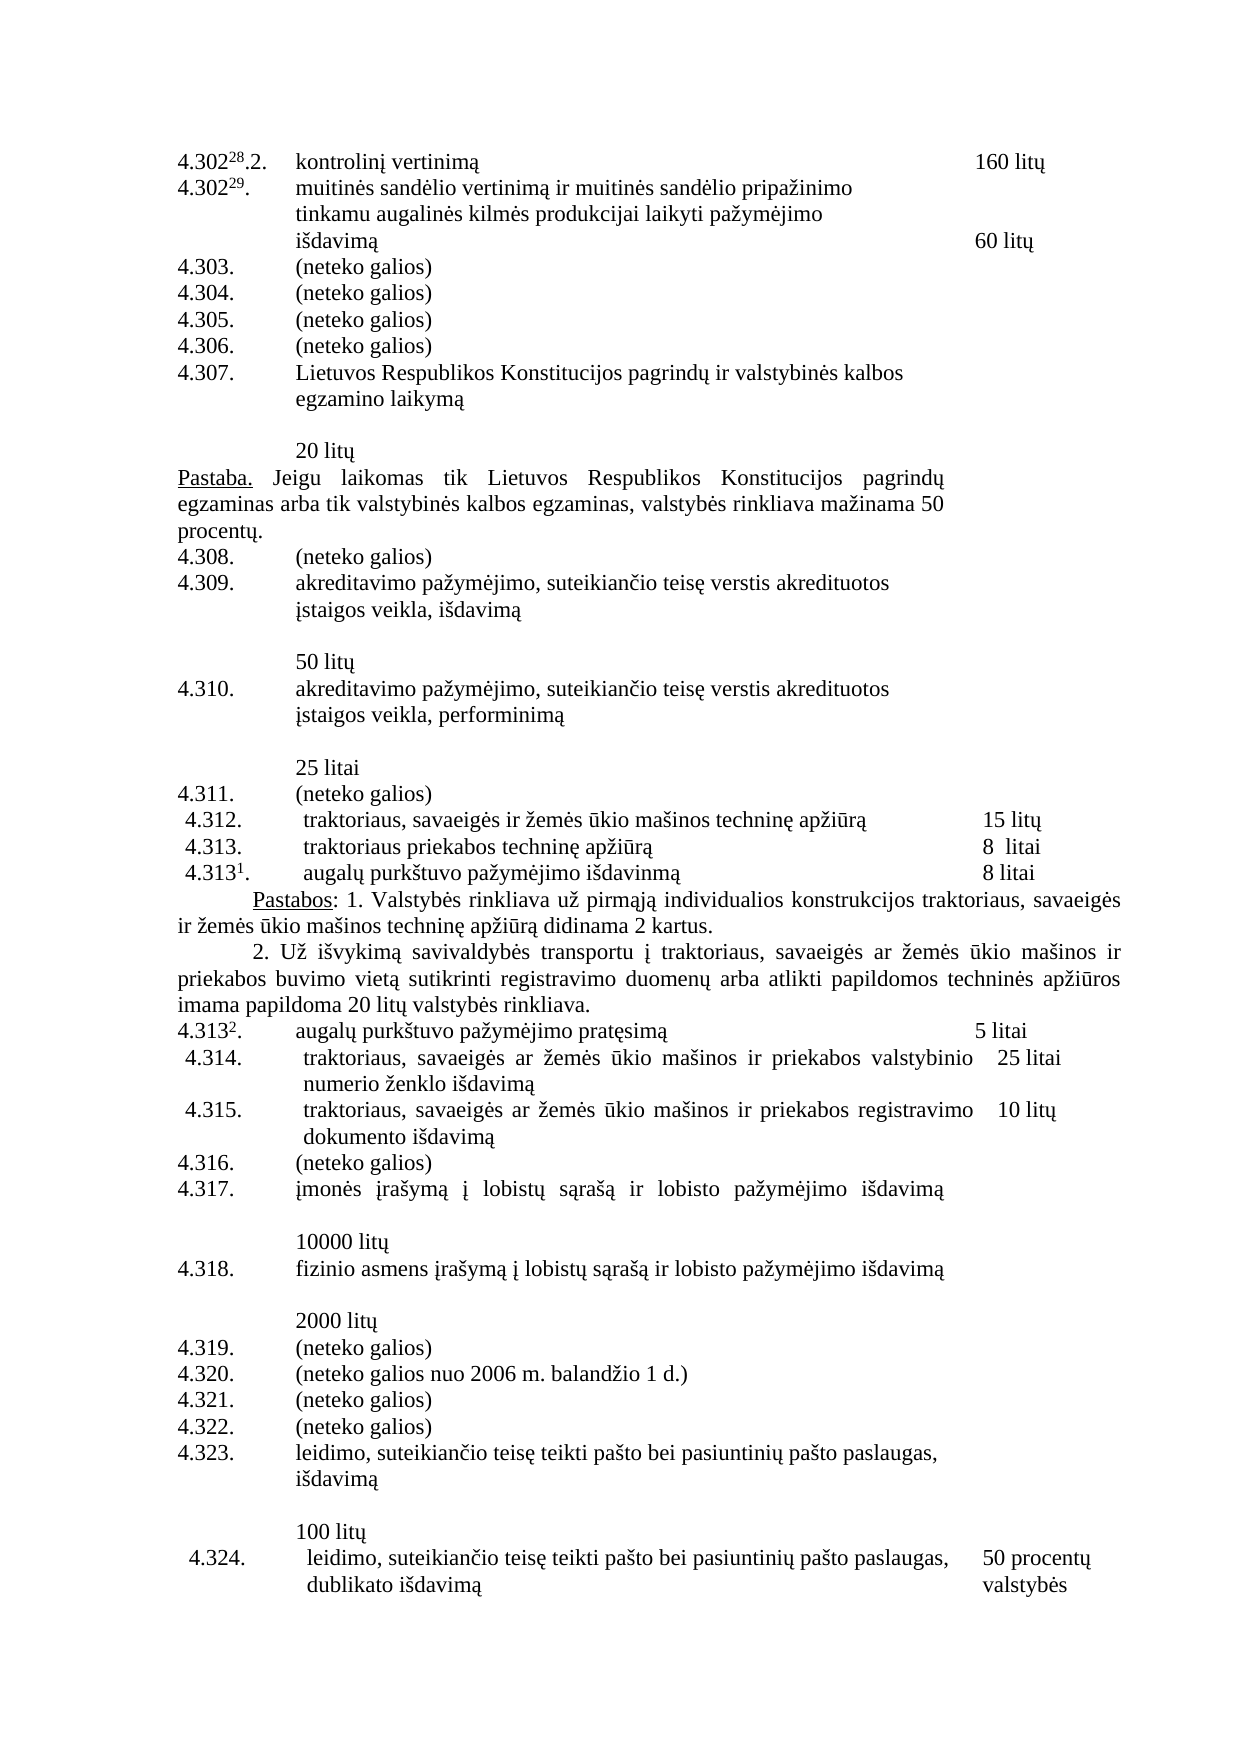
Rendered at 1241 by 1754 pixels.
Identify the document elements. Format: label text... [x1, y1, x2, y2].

text 4.3132. augalų purkštuvo pažymėjimo pratęsimą 5 litai [177, 1017, 1122, 1044]
text 4.323. leidimo, suteikiančio teisę teikti pašto bei pasiuntinių pašto paslaugas, išdavimą 100 litų [177, 1439, 945, 1544]
text 4.303. (neteko galios) [177, 253, 945, 279]
table_header leidimo, suteikiančio teisę teikti pašto bei pasiuntinių pašto paslaugas, dublikato išdavimą [295, 1545, 971, 1597]
table_cell traktoriaus priekabos techninę apžiūrą [292, 833, 971, 859]
text 4.304. (neteko galios) [177, 279, 945, 306]
table_header traktoriaus, savaeigės ir žemės ūkio mašinos techninę apžiūrą [292, 807, 971, 833]
text 4.307. Lietuvos Respublikos Konstitucijos pagrindų ir valstybinės kalbos egzamino laikymą 20 litų [177, 358, 945, 464]
text tinkamu augalinės kilmės produkcijai laikyti pažymėjimo [177, 200, 1122, 227]
text 4.309. akreditavimo pažymėjimo, suteikiančio teisę verstis akredituotos įstaigos veikla, išdavimą 50 litų [177, 569, 945, 675]
text Pastaba. Jeigu laikomas tik Lietuvos Respublikos Konstitucijos pagrindų egzaminas arba tik valstybinės kalbos egzaminas, valstybės rinkliava mažinama 50 procentų. [177, 464, 945, 543]
text 4.305. (neteko galios) [177, 306, 945, 332]
text 4.308. (neteko galios) [177, 543, 945, 569]
table_header 4.314. [174, 1044, 292, 1096]
table_header 25 litai [986, 1044, 1144, 1096]
table_cell 4.3131. [174, 859, 292, 886]
table_header 50 procentų valstybės [971, 1545, 1163, 1597]
text 4.316. (neteko galios) [177, 1149, 945, 1176]
text 4.319. (neteko galios) [177, 1334, 945, 1360]
table_cell traktoriaus, savaeigės ar žemės ūkio mašinos ir priekabos registravimo dokumento išdavimą [292, 1096, 986, 1149]
text 4.322. (neteko galios) [177, 1413, 945, 1439]
table_cell 4.315. [174, 1096, 292, 1149]
text 4.321. (neteko galios) [177, 1386, 945, 1413]
text išdavimą 60 litų [177, 227, 1122, 253]
table_cell 10 litų [986, 1096, 1144, 1149]
text Pastabos: 1. Valstybės rinkliava už pirmąją individualios konstrukcijos traktoriaus, savaeigės ir žemės ūkio mašinos techninę apžiūrą didinama 2 kartus. [177, 886, 1122, 938]
table_cell augalų purkštuvo pažymėjimo išdavinmą [292, 859, 971, 886]
table_header 4.324. [177, 1545, 295, 1597]
table_header traktoriaus, savaeigės ar žemės ūkio mašinos ir priekabos valstybinio numerio ženklo išdavimą [292, 1044, 986, 1096]
table_header 15 litų [971, 807, 1144, 833]
table_cell 8 litai [971, 859, 1144, 886]
table_cell 4.313. [174, 833, 292, 859]
text 4.311. (neteko galios) [177, 780, 945, 807]
table_cell 8 litai [971, 833, 1144, 859]
text 4.30229. muitinės sandėlio vertinimą ir muitinės sandėlio pripažinimo [177, 174, 1122, 200]
text 2. Už išvykimą savivaldybės transportu į traktoriaus, savaeigės ar žemės ūkio mašinos ir priekabos buvimo vietą sutikrinti registravimo duomenų arba atlikti papildomos techninės apžiūros imama papildoma 20 litų valstybės rinkliava. [177, 938, 1122, 1017]
text 4.30228.2. kontrolinį vertinimą 160 litų [177, 148, 1122, 174]
text 4.310. akreditavimo pažymėjimo, suteikiančio teisę verstis akredituotos įstaigos veikla, performinimą 25 litai [177, 675, 945, 780]
table_header 4.312. [174, 807, 292, 833]
text 4.317. įmonės įrašymą į lobistų sąrašą ir lobisto pažymėjimo išdavimą 10000 litų [177, 1176, 945, 1254]
text 4.306. (neteko galios) [177, 332, 945, 358]
text 4.320. (neteko galios nuo 2006 m. balandžio 1 d.) [177, 1360, 945, 1386]
text 4.318. fizinio asmens įrašymą į lobistų sąrašą ir lobisto pažymėjimo išdavimą 2000 litų [177, 1254, 945, 1334]
